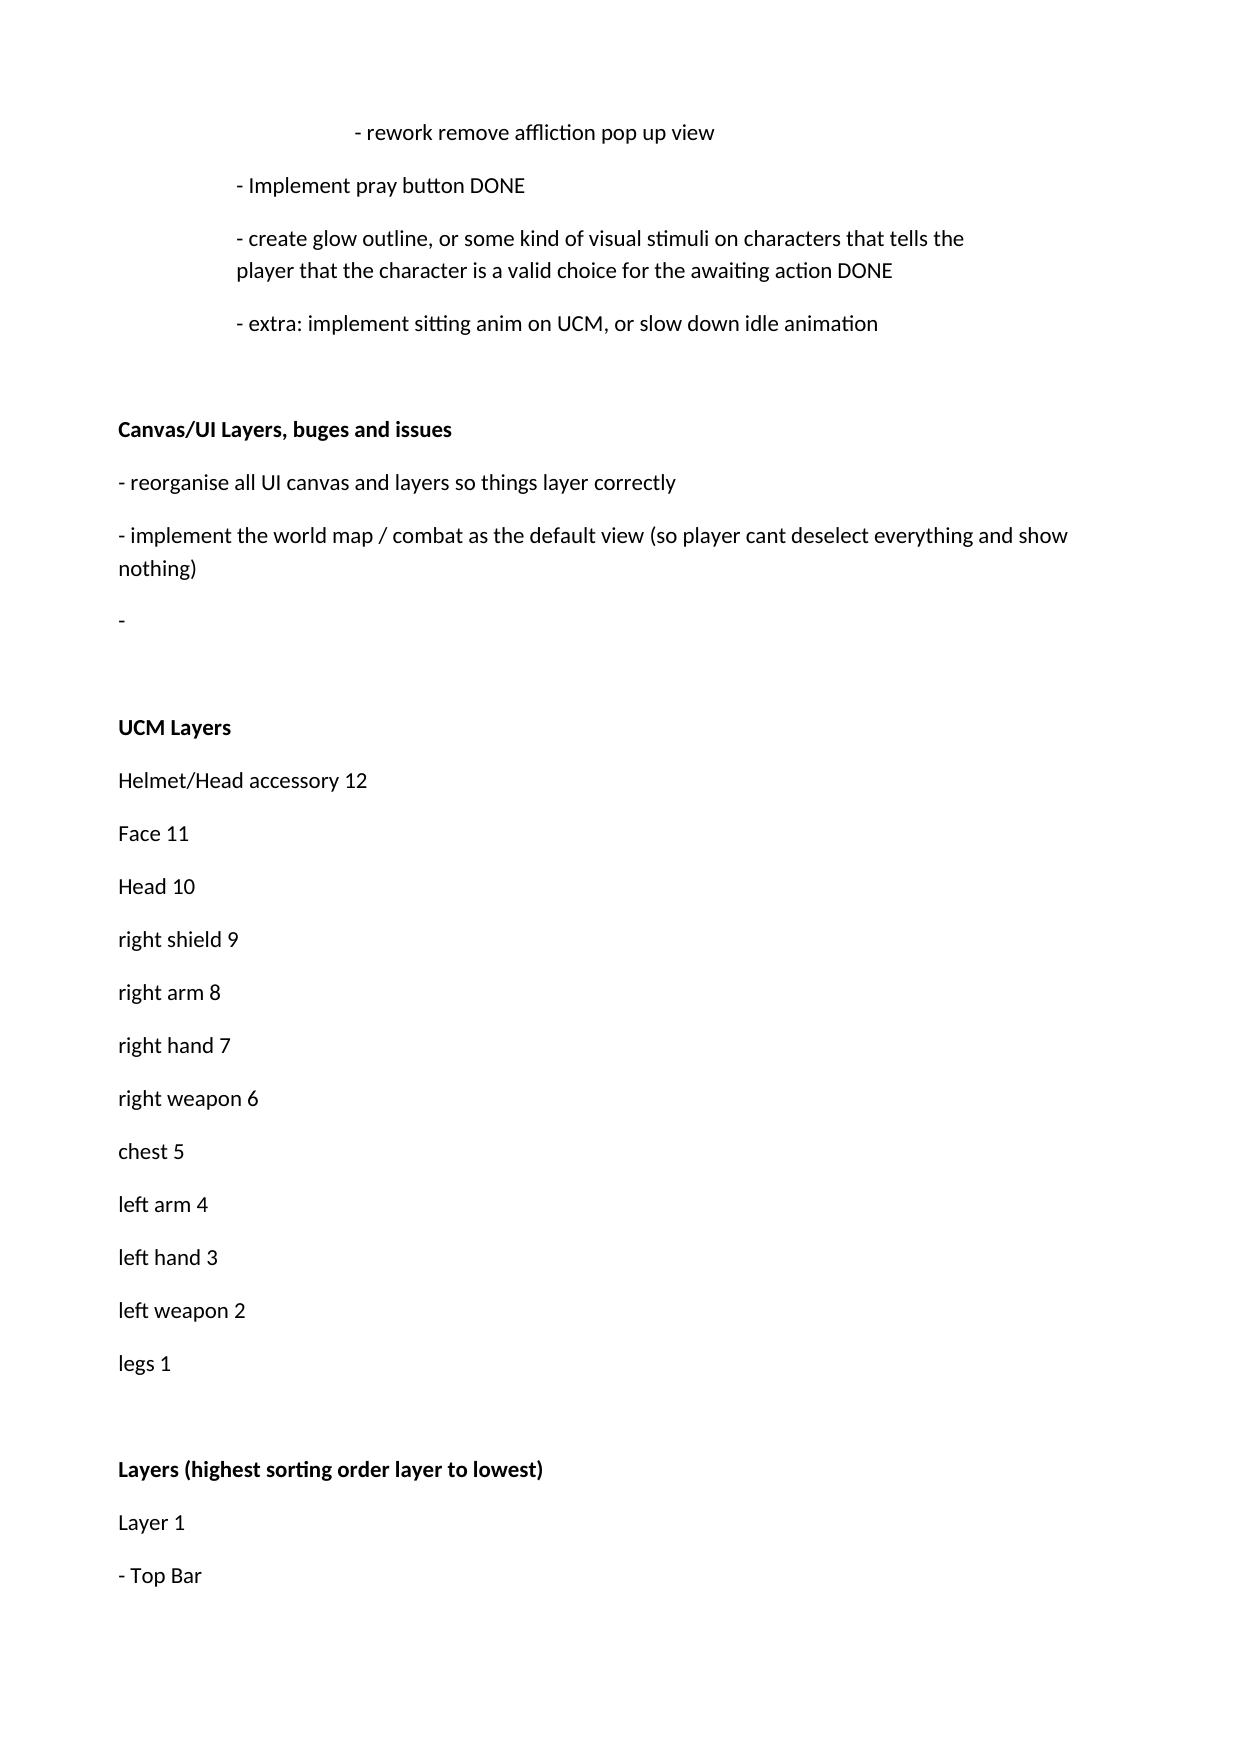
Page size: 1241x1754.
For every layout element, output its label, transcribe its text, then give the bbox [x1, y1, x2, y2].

text - implement the world map / combat as the default view (so player cant deselect everything and show nothing) [118, 521, 1122, 582]
text - Top Bar [118, 1561, 1122, 1589]
text right arm 8 [118, 978, 1122, 1006]
text Face 11 [118, 819, 1122, 847]
text - create glow outline, or some kind of visual stimuli on characters that tells the player that the character is a valid choice for the awaiting action DONE [118, 224, 1122, 284]
text right hand 7 [118, 1031, 1122, 1059]
text - [118, 607, 1122, 635]
text UCM Layers [118, 713, 1122, 741]
text Layer 1 [118, 1508, 1122, 1536]
text Helmet/Head accessory 12 [118, 766, 1122, 794]
text left weapon 2 [118, 1296, 1122, 1324]
text left arm 4 [118, 1190, 1122, 1218]
text Layers (highest sorting order layer to lowest) [118, 1455, 1122, 1483]
text - Implement pray button DONE [118, 171, 1122, 199]
text legs 1 [118, 1349, 1122, 1377]
text - reorganise all UI canvas and layers so things layer correctly [118, 468, 1122, 496]
text chest 5 [118, 1137, 1122, 1165]
text Head 10 [118, 872, 1122, 900]
text left hand 3 [118, 1243, 1122, 1271]
text - rework remove affliction pop up view [118, 118, 1122, 146]
text Canvas/UI Layers, buges and issues [118, 415, 1122, 443]
text right weapon 6 [118, 1084, 1122, 1112]
text right shield 9 [118, 925, 1122, 953]
text - extra: implement sitting anim on UCM, or slow down idle animation [118, 309, 1122, 337]
